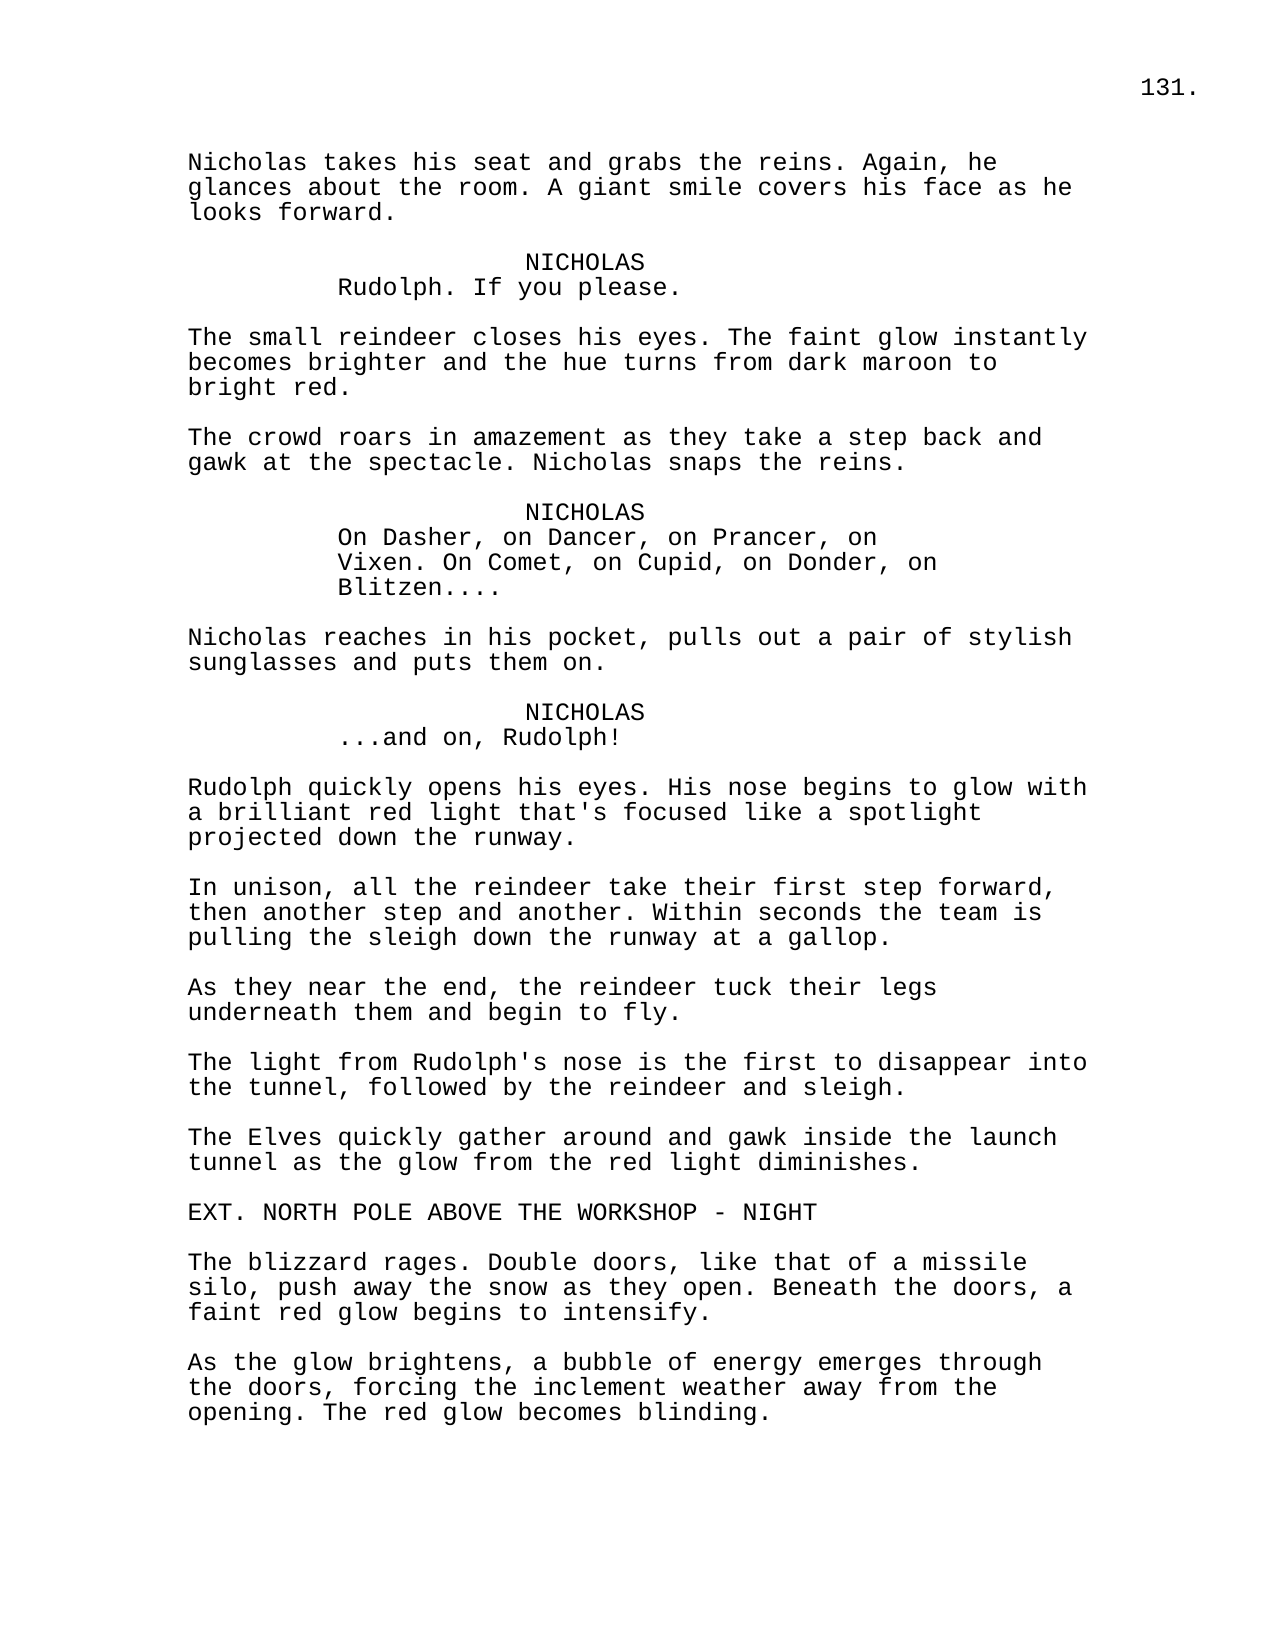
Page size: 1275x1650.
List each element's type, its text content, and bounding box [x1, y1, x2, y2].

text Nicholas [525, 500, 1087, 525]
subtitle Ext. North Pole Above the Workshop - Night [187, 1200, 1087, 1225]
text ...and on, Rudolph! [337, 725, 937, 750]
text The blizzard rages. Double doors, like that of a missile silo, push away the snow as they open. Beneath the doors, a faint red glow begins to intensify. [187, 1250, 1087, 1325]
text The crowd roars in amazement as they take a step back and gawk at the spectacle. Nicholas snaps the reins. [187, 425, 1087, 475]
text In unison, all the reindeer take their first step forward, then another step and another. Within seconds the team is pulling the sleigh down the runway at a gallop. [187, 875, 1087, 950]
text As they near the end, the reindeer tuck their legs underneath them and begin to fly. [187, 975, 1087, 1025]
text Rudolph quickly opens his eyes. His nose begins to glow with a brilliant red light that's focused like a spotlight projected down the runway. [187, 775, 1087, 850]
text The Elves quickly gather around and gawk inside the launch tunnel as the glow from the red light diminishes. [187, 1125, 1087, 1175]
text The small reindeer closes his eyes. The faint glow instantly becomes brighter and the hue turns from dark maroon to bright red. [187, 325, 1087, 400]
text Nicholas [525, 250, 1087, 275]
text On Dasher, on Dancer, on Prancer, on Vixen. On Comet, on Cupid, on Donder, on Blitzen.... [337, 525, 937, 600]
text Nicholas takes his seat and grabs the reins. Again, he glances about the room. A giant smile covers his face as he looks forward. [187, 150, 1087, 225]
text As the glow brightens, a bubble of energy emerges through the doors, forcing the inclement weather away from the opening. The red glow becomes blinding. [187, 1350, 1087, 1425]
text Nicholas reaches in his pocket, pulls out a pair of stylish sunglasses and puts them on. [187, 625, 1087, 675]
text Nicholas [525, 700, 1087, 725]
text The light from Rudolph's nose is the first to disappear into the tunnel, followed by the reindeer and sleigh. [187, 1050, 1087, 1100]
text Rudolph. If you please. [337, 275, 937, 300]
